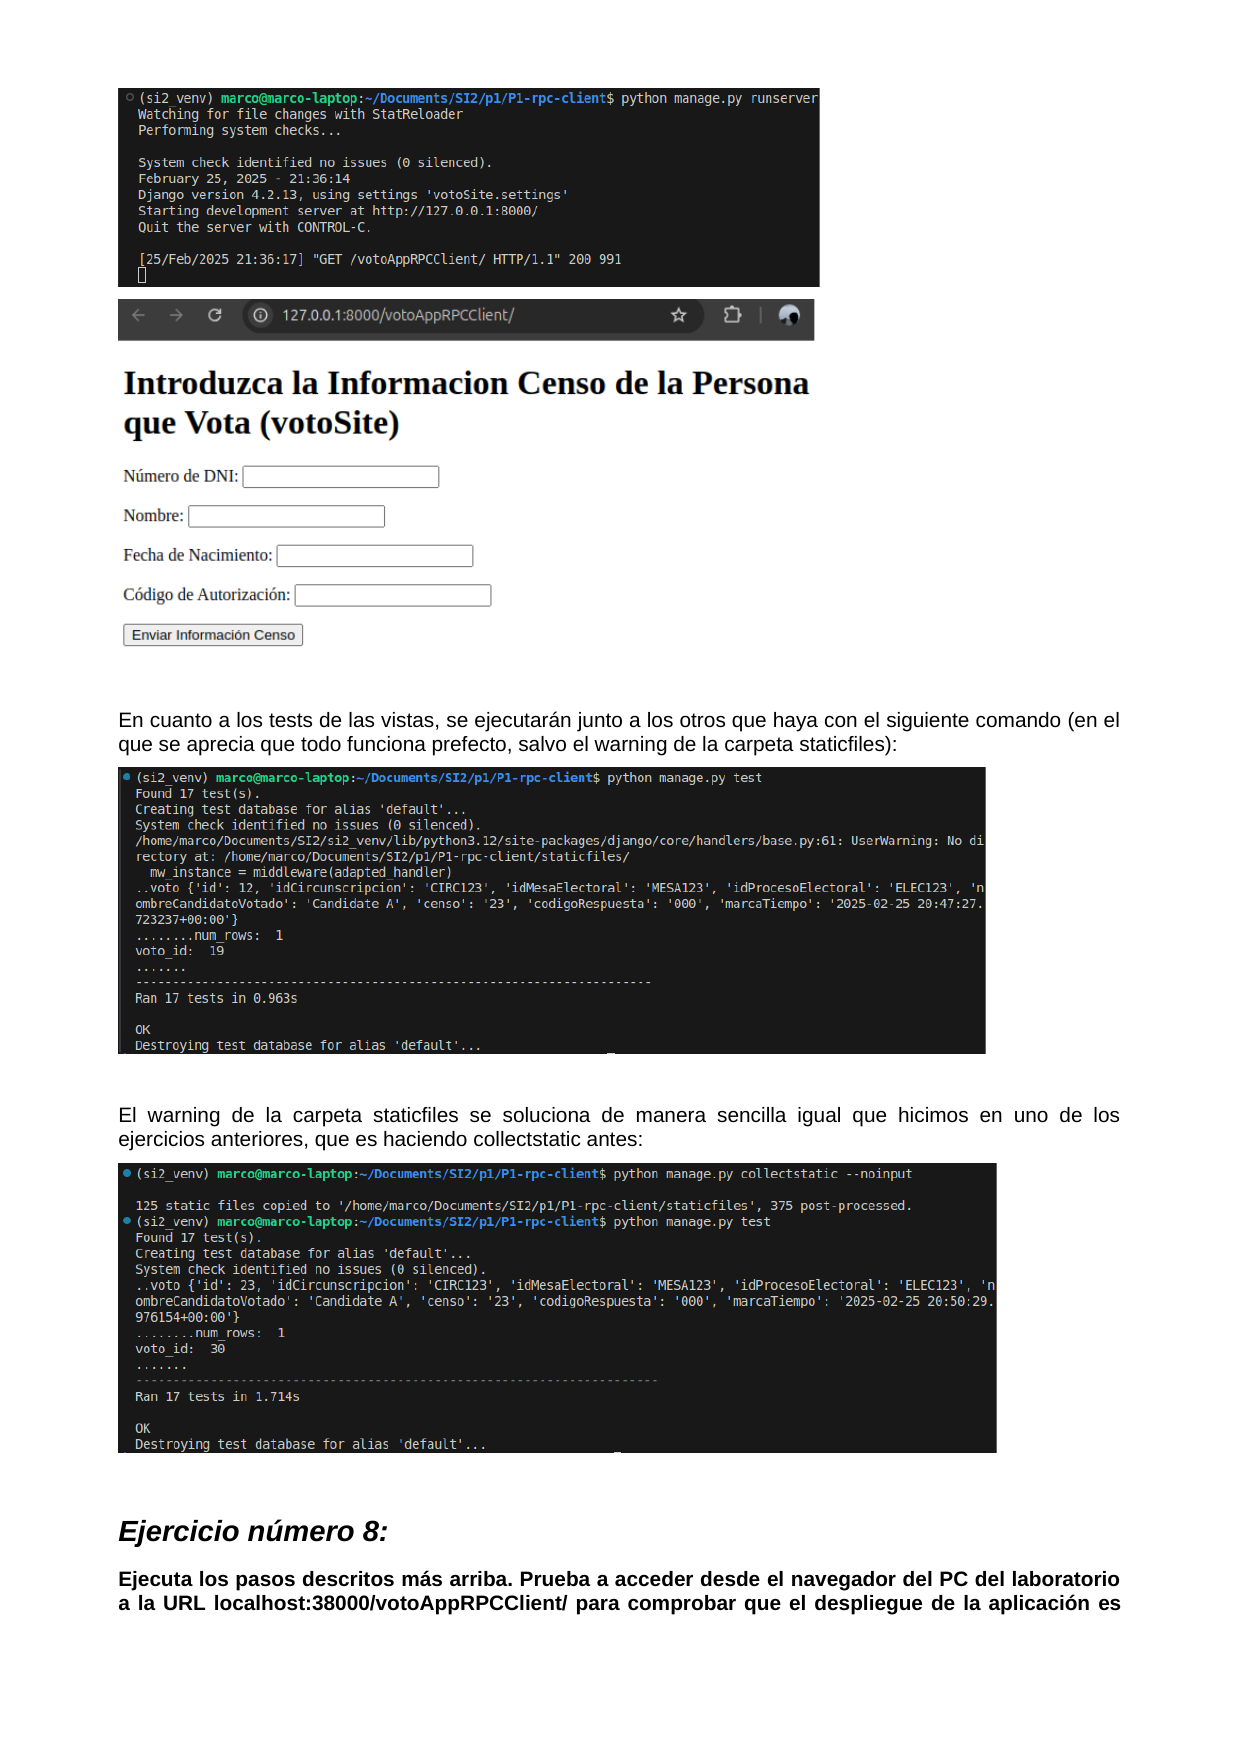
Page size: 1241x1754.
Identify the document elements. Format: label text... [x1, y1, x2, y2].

subtitle Ejercicio número 8: [118, 1514, 1122, 1548]
text El warning de la carpeta staticfiles se soluciona de manera sencilla igual que hicimos en uno de los ejercicios anteriores, que es haciendo collectstatic antes: [118, 1103, 1122, 1151]
picture [118, 767, 986, 1054]
picture [118, 1163, 997, 1453]
subtitle Ejecuta los pasos descritos más arriba. Prueba a acceder desde el navegador del PC del laboratorio a la URL localhost:38000/votoAppRPCClient/ para comprobar que el despliegue de la aplicación es [118, 1566, 1122, 1614]
picture [118, 88, 820, 287]
picture [118, 299, 815, 659]
text En cuanto a los tests de las vistas, se ejecutarán junto a los otros que haya con el siguiente comando (en el que se aprecia que todo funciona prefecto, salvo el warning de la carpeta staticfiles): [118, 707, 1122, 755]
